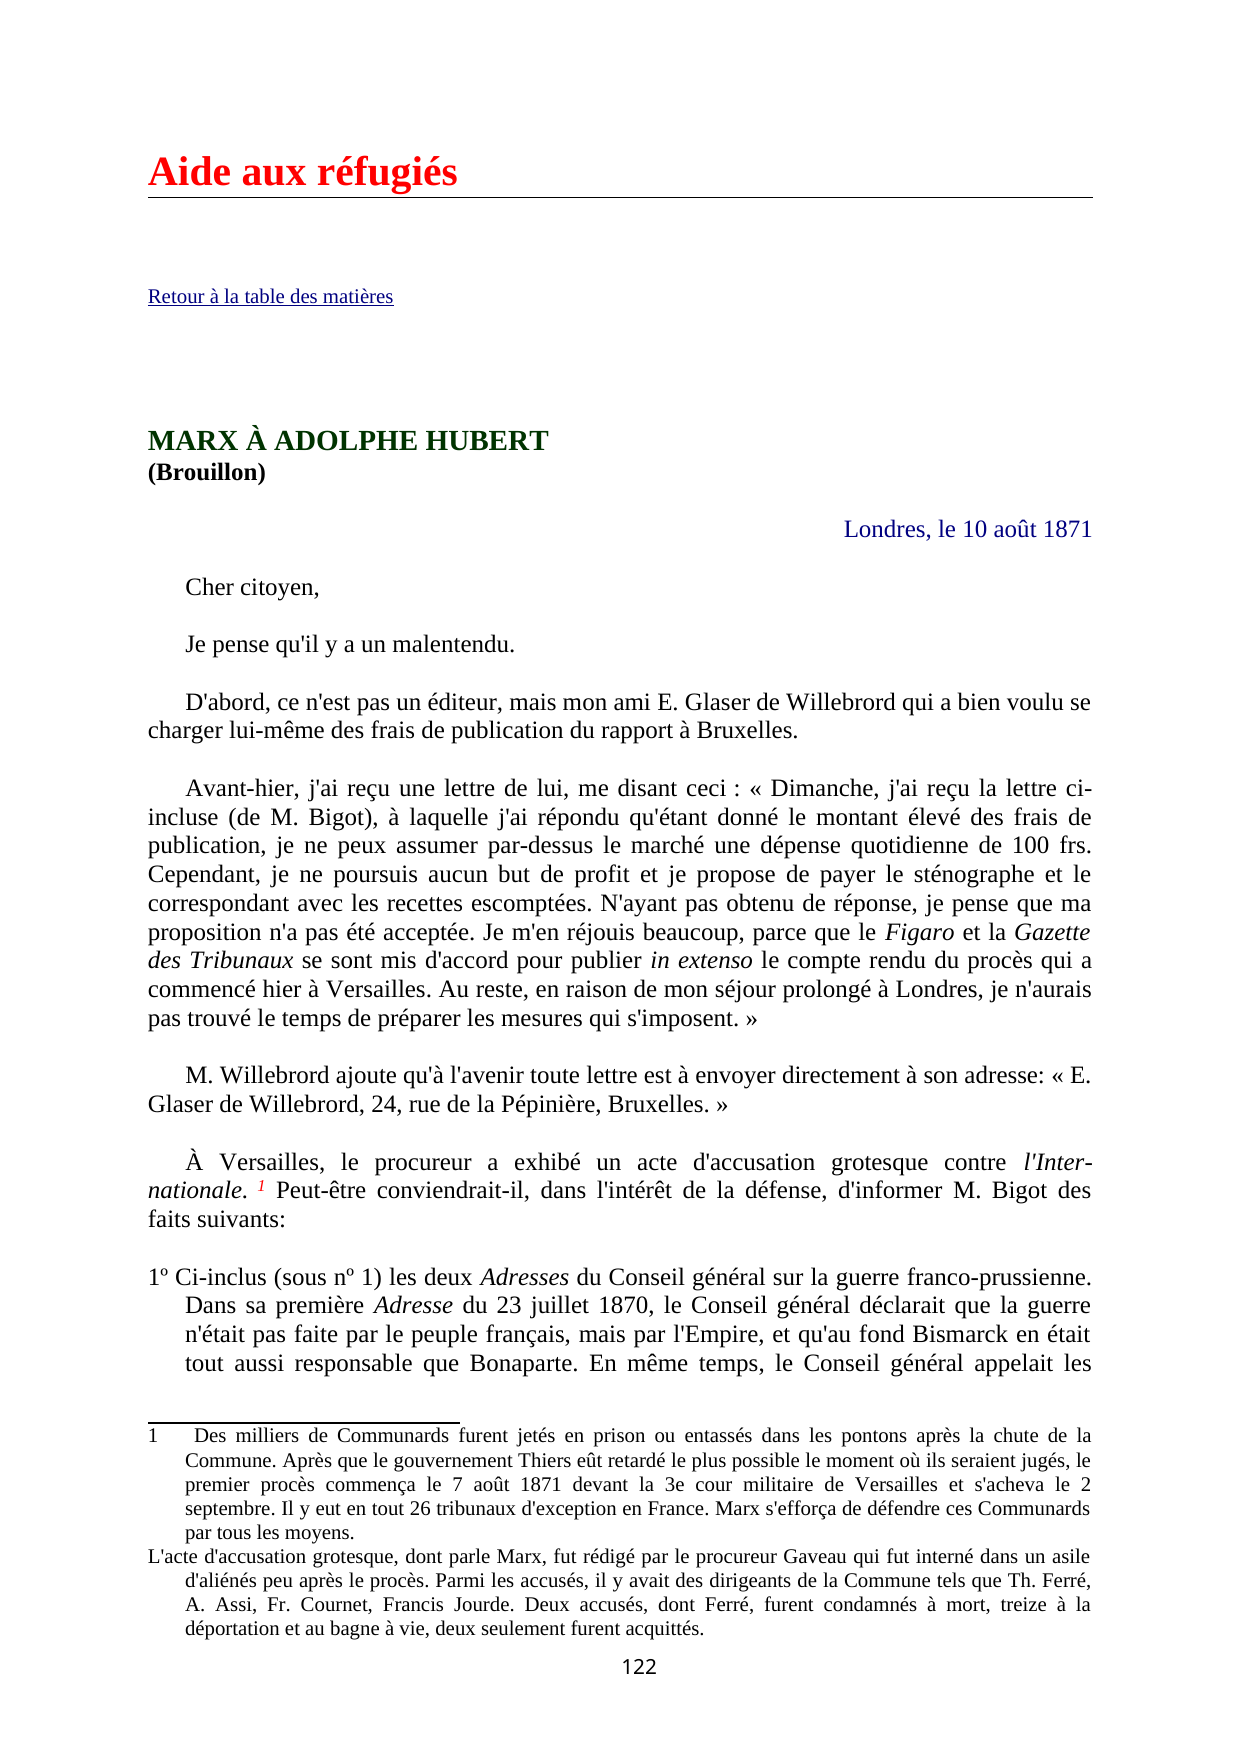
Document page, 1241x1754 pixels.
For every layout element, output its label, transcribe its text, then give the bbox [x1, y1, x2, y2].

text À Versailles, le procureur a exhibé un acte d'accusation grotesque contre l'Inter­nationale. Peut-être conviendrait-il, dans l'intérêt de la défense, d'informer M. Bigot des faits suivants: [148, 1147, 1093, 1233]
text MARX À ADOLPHE HUBERT [148, 423, 1093, 457]
text Cher citoyen, [148, 572, 1093, 601]
text Aide aux réfugiés [148, 147, 1093, 197]
text 1º Ci-inclus (sous nº 1) les deux Adresses du Conseil général sur la guerre franco-prussienne. Dans sa première Adresse du 23 juillet 1870, le Conseil général déclarait que la guerre n'était pas faite par le peuple français, mais par l'Empire, et qu'au fond Bismarck en était tout aussi responsable que Bonaparte. En même temps, le Conseil général appelait les [148, 1262, 1093, 1377]
text Je pense qu'il y a un malentendu. [148, 629, 1093, 658]
text Retour à la table des matières [148, 284, 1083, 308]
text Avant-hier, j'ai reçu une lettre de lui, me disant ceci : « Dimanche, j'ai reçu la lettre ci-incluse (de M. Bigot), à laquelle j'ai répondu qu'étant donné le montant élevé des frais de publication, je ne peux assumer par-dessus le marché une dépense quotidienne de 100 frs. Cependant, je ne poursuis aucun but de profit et je propose de payer le sténographe et le correspondant avec les recettes escomptées. N'ayant pas obtenu de réponse, je pense que ma proposition n'a pas été acceptée. Je m'en réjouis beaucoup, parce que le Figaro et la Gazette des Tribunaux se sont mis d'accord pour publier in extenso le compte rendu du procès qui a commencé hier à Versailles. Au reste, en raison de mon séjour prolongé à Londres, je n'aurais pas trouvé le temps de préparer les mesures qui s'imposent. » [148, 773, 1093, 1032]
text D'abord, ce n'est pas un éditeur, mais mon ami E. Glaser de Willebrord qui a bien voulu se charger lui-même des frais de publication du rapport à Bruxelles. [148, 687, 1093, 744]
text (Brouillon) [148, 457, 1093, 486]
text Londres, le 10 août 1871 [148, 514, 1093, 543]
text L'acte d'accusation grotesque, dont parle Marx, fut rédigé par le procureur Gaveau qui fut interné dans un asile d'aliénés peu après le procès. Parmi les accusés, il y avait des dirigeants de la Commune tels que Th. Ferré, A. Assi, Fr. Cournet, Francis Jourde. Deux accusés, dont Ferré, furent condamnés à mort, treize à la déportation et au bagne à vie, deux seulement furent acquittés. [148, 1544, 1093, 1640]
text M. Willebrord ajoute qu'à l'avenir toute lettre est à envoyer directement à son adresse: « E. Glaser de Willebrord, 24, rue de la Pépinière, Bruxelles. » [148, 1061, 1093, 1118]
text Des milliers de Communards furent jetés en prison ou entassés dans les pontons après la chute de la Commune. Après que le gouvernement Thiers eût retardé le plus possible le moment où ils seraient jugés, le premier procès commença le 7 août 1871 devant la 3e cour militaire de Versailles et s'acheva le 2 septembre. Il y eut en tout 26 tribunaux d'exception en France. Marx s'efforça de défendre ces Communards par tous les moyens. [148, 1423, 1093, 1544]
